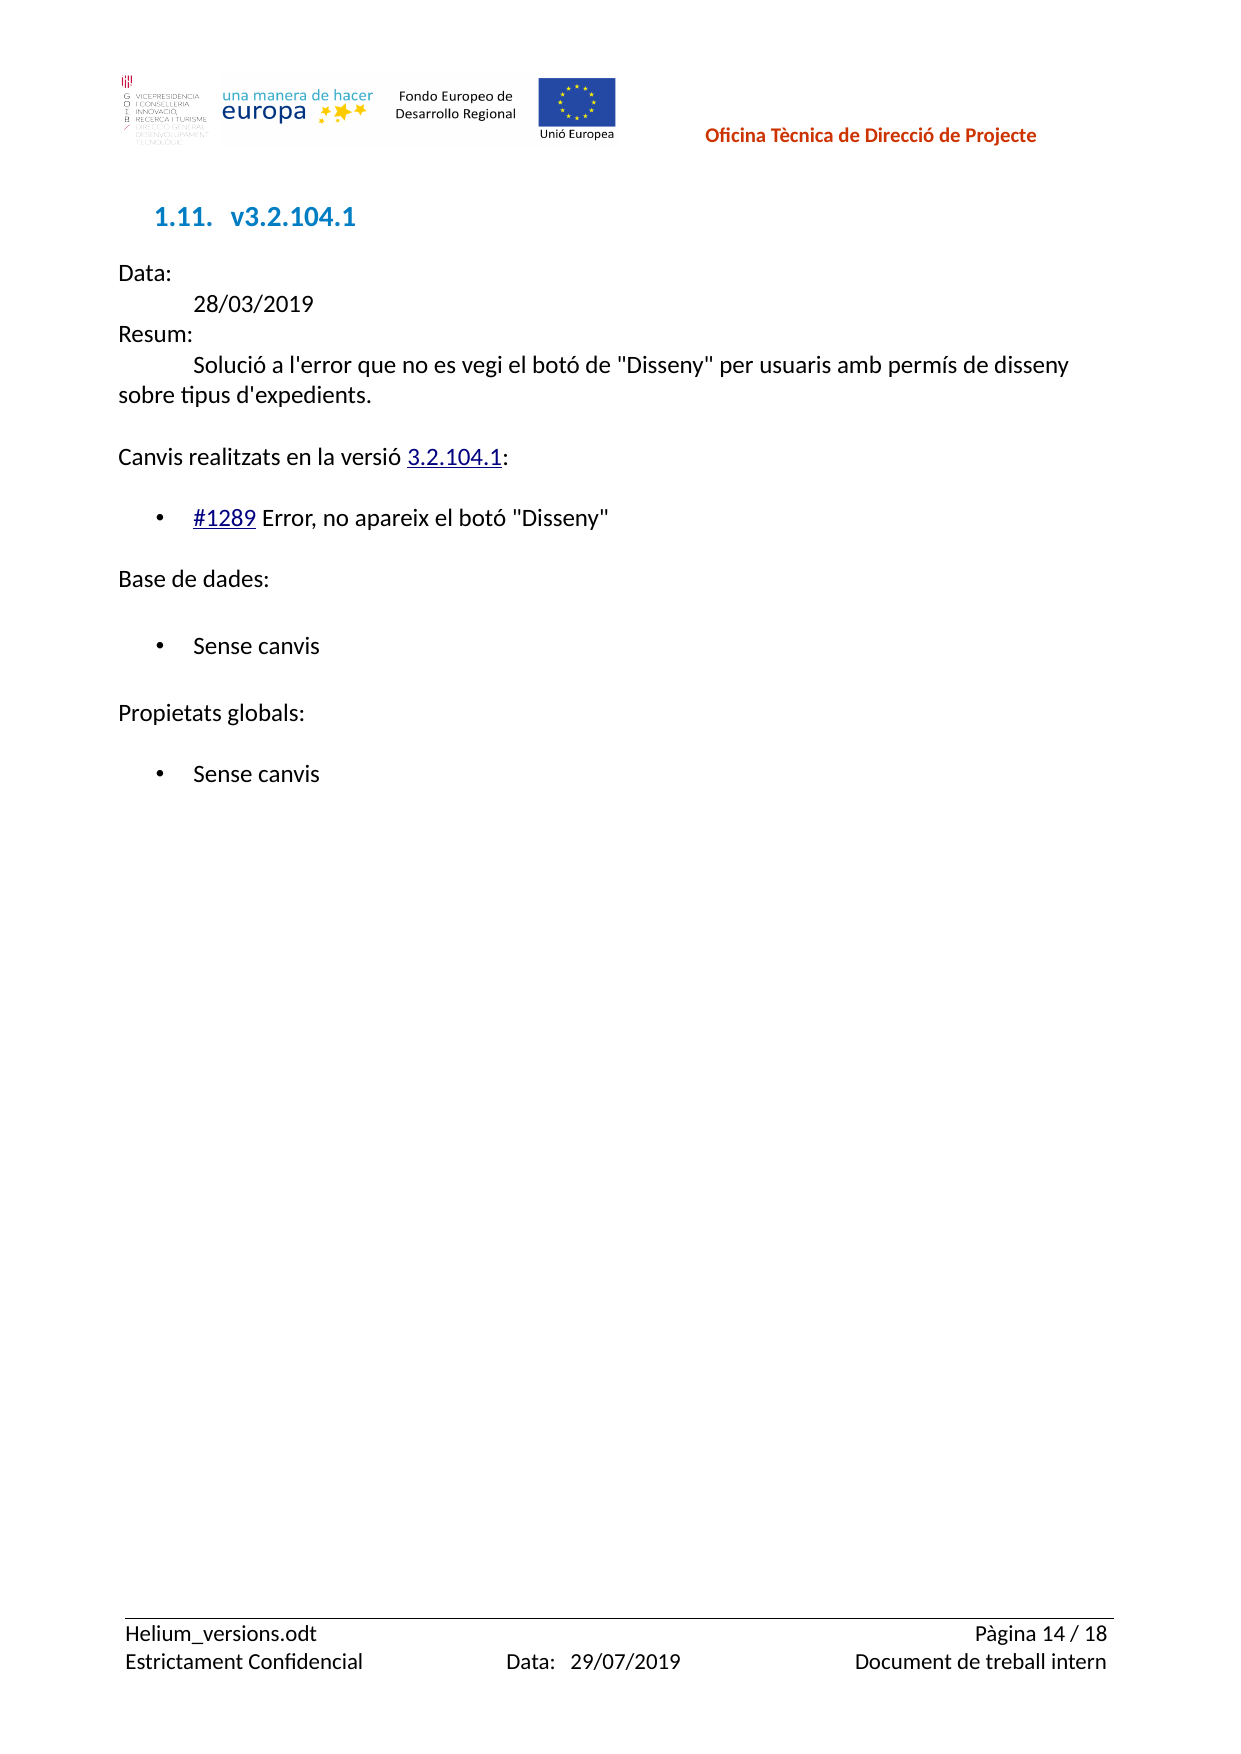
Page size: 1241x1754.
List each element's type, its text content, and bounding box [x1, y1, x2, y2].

list #1289 Error, no apareix el botó "Disseny" [156, 502, 1122, 532]
subtitle v3.2.104.1 [153, 198, 1122, 234]
text Base de dades: [118, 563, 1122, 593]
text Resum: [118, 319, 1122, 349]
text Data: [118, 258, 1122, 288]
text 28/03/2019 [118, 288, 1122, 319]
list Sense canvis [156, 630, 1122, 660]
list Sense canvis [156, 758, 1122, 788]
picture [219, 73, 621, 147]
picture [118, 73, 213, 147]
text Canvis realitzats en la versió 3.2.104.1: [118, 441, 1122, 471]
text Solució a l'error que no es vegi el botó de "Disseny" per usuaris amb permís de disseny sobre tipus d'expedients. [118, 349, 1122, 410]
text Propietats globals: [118, 697, 1122, 727]
